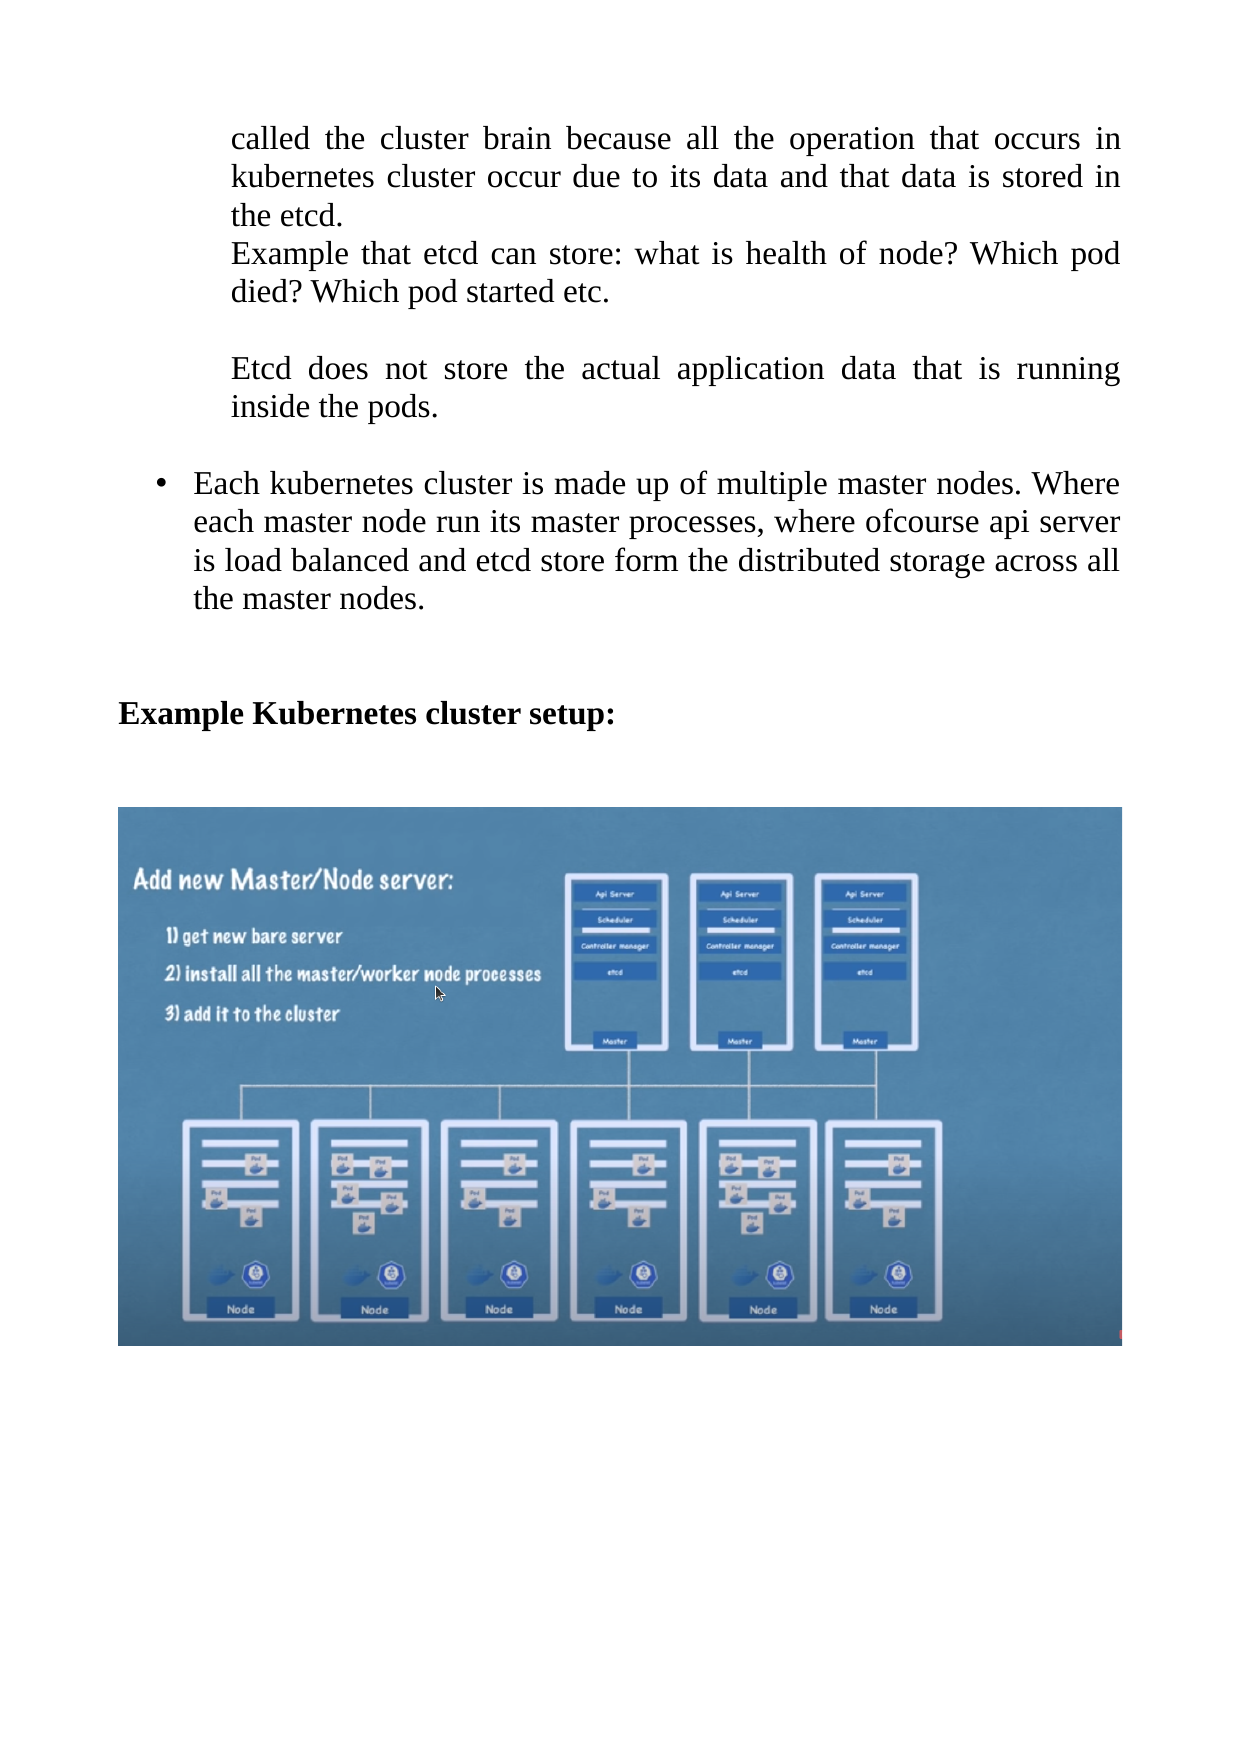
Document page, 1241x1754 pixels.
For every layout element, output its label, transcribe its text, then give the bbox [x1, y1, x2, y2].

list called the cluster brain because all the operation that occurs in kubernetes cluster occur due to its data and that data is stored in the etcd. [193, 118, 1122, 233]
text Example Kubernetes cluster setup: [118, 693, 1122, 731]
list Each kubernetes cluster is made up of multiple master nodes. Where each master node run its master processes, where ofcourse api server is load balanced and etcd store form the distributed storage across all the master nodes. [156, 463, 1122, 616]
list Etcd does not store the actual application data that is running inside the pods. [193, 348, 1122, 425]
list Example that etcd can store: what is health of node? Which pod died? Which pod started etc. [193, 233, 1122, 310]
picture [118, 807, 1123, 1346]
